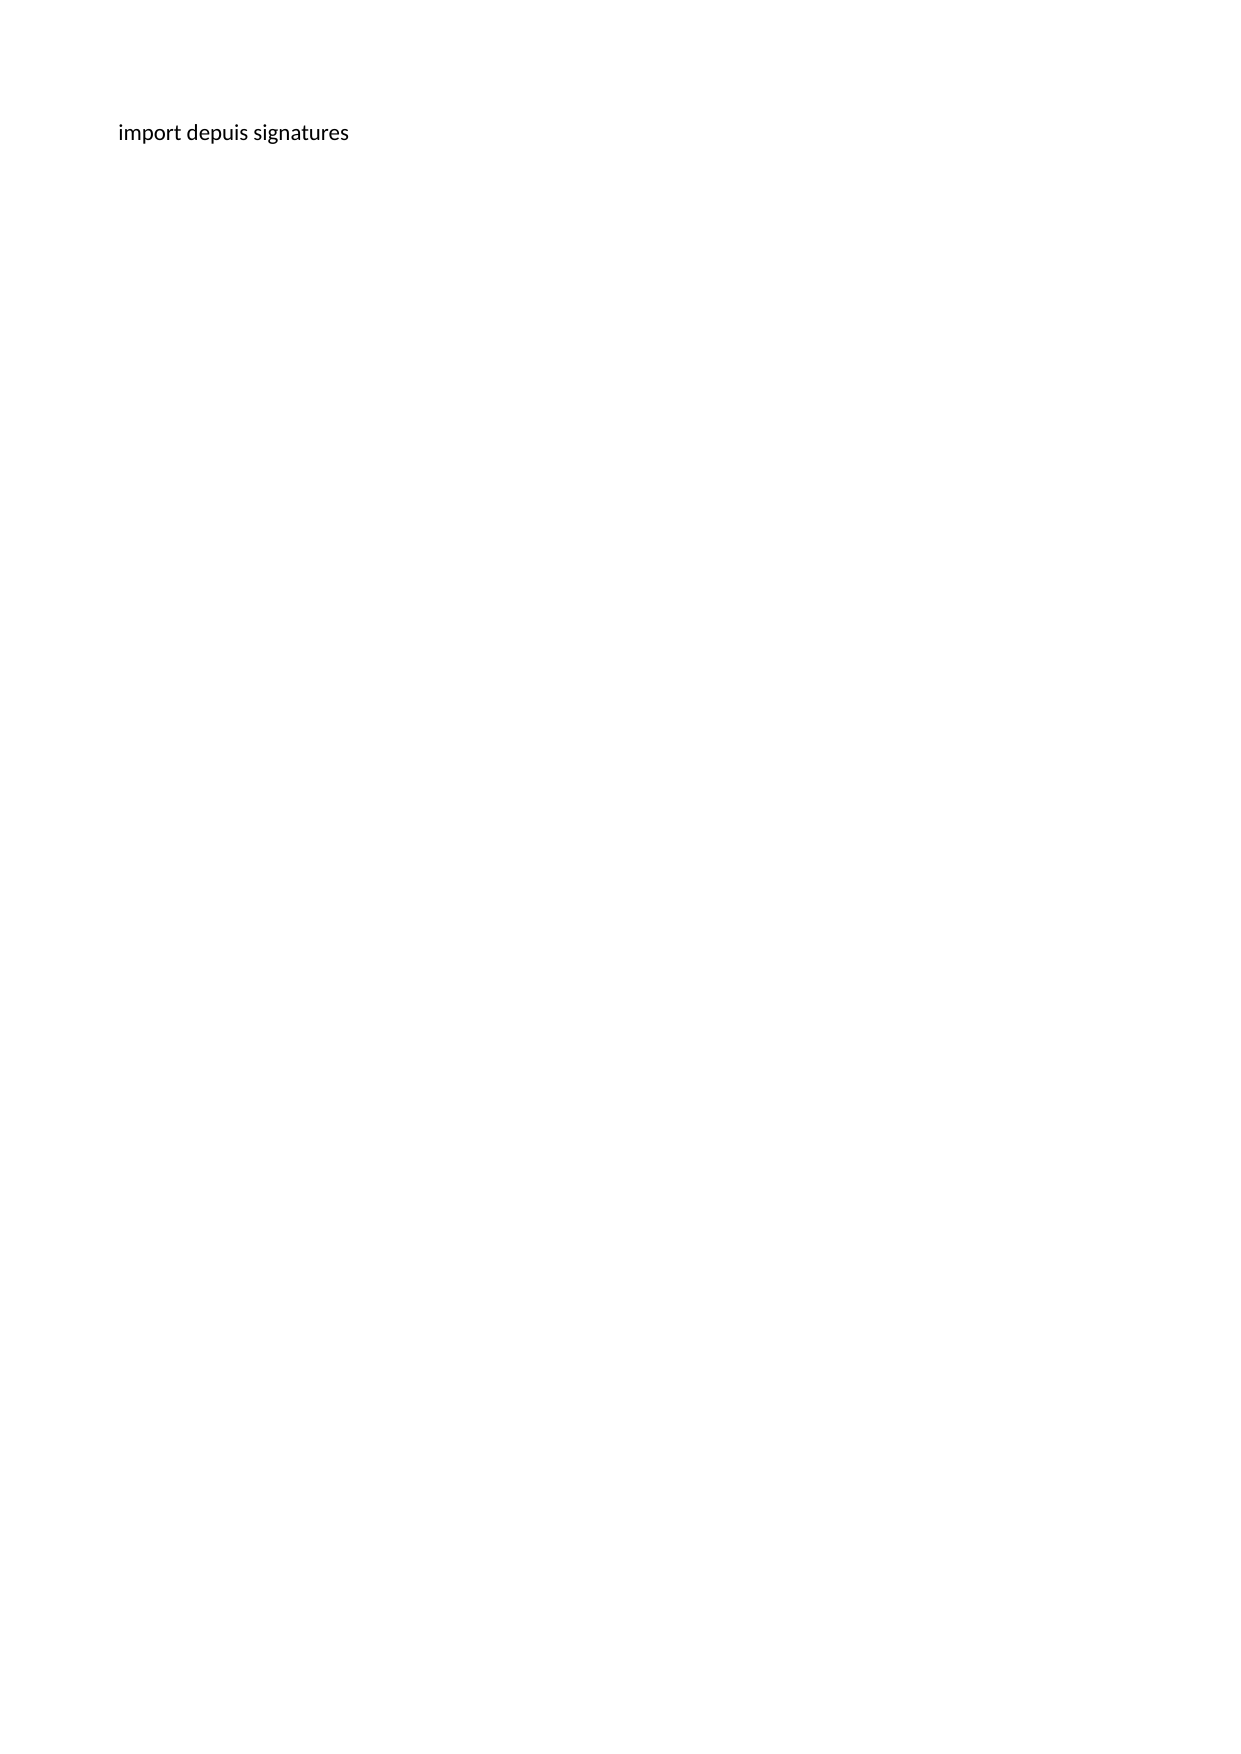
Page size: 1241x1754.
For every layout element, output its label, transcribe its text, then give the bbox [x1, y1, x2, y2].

text import depuis signatures [118, 118, 1122, 146]
